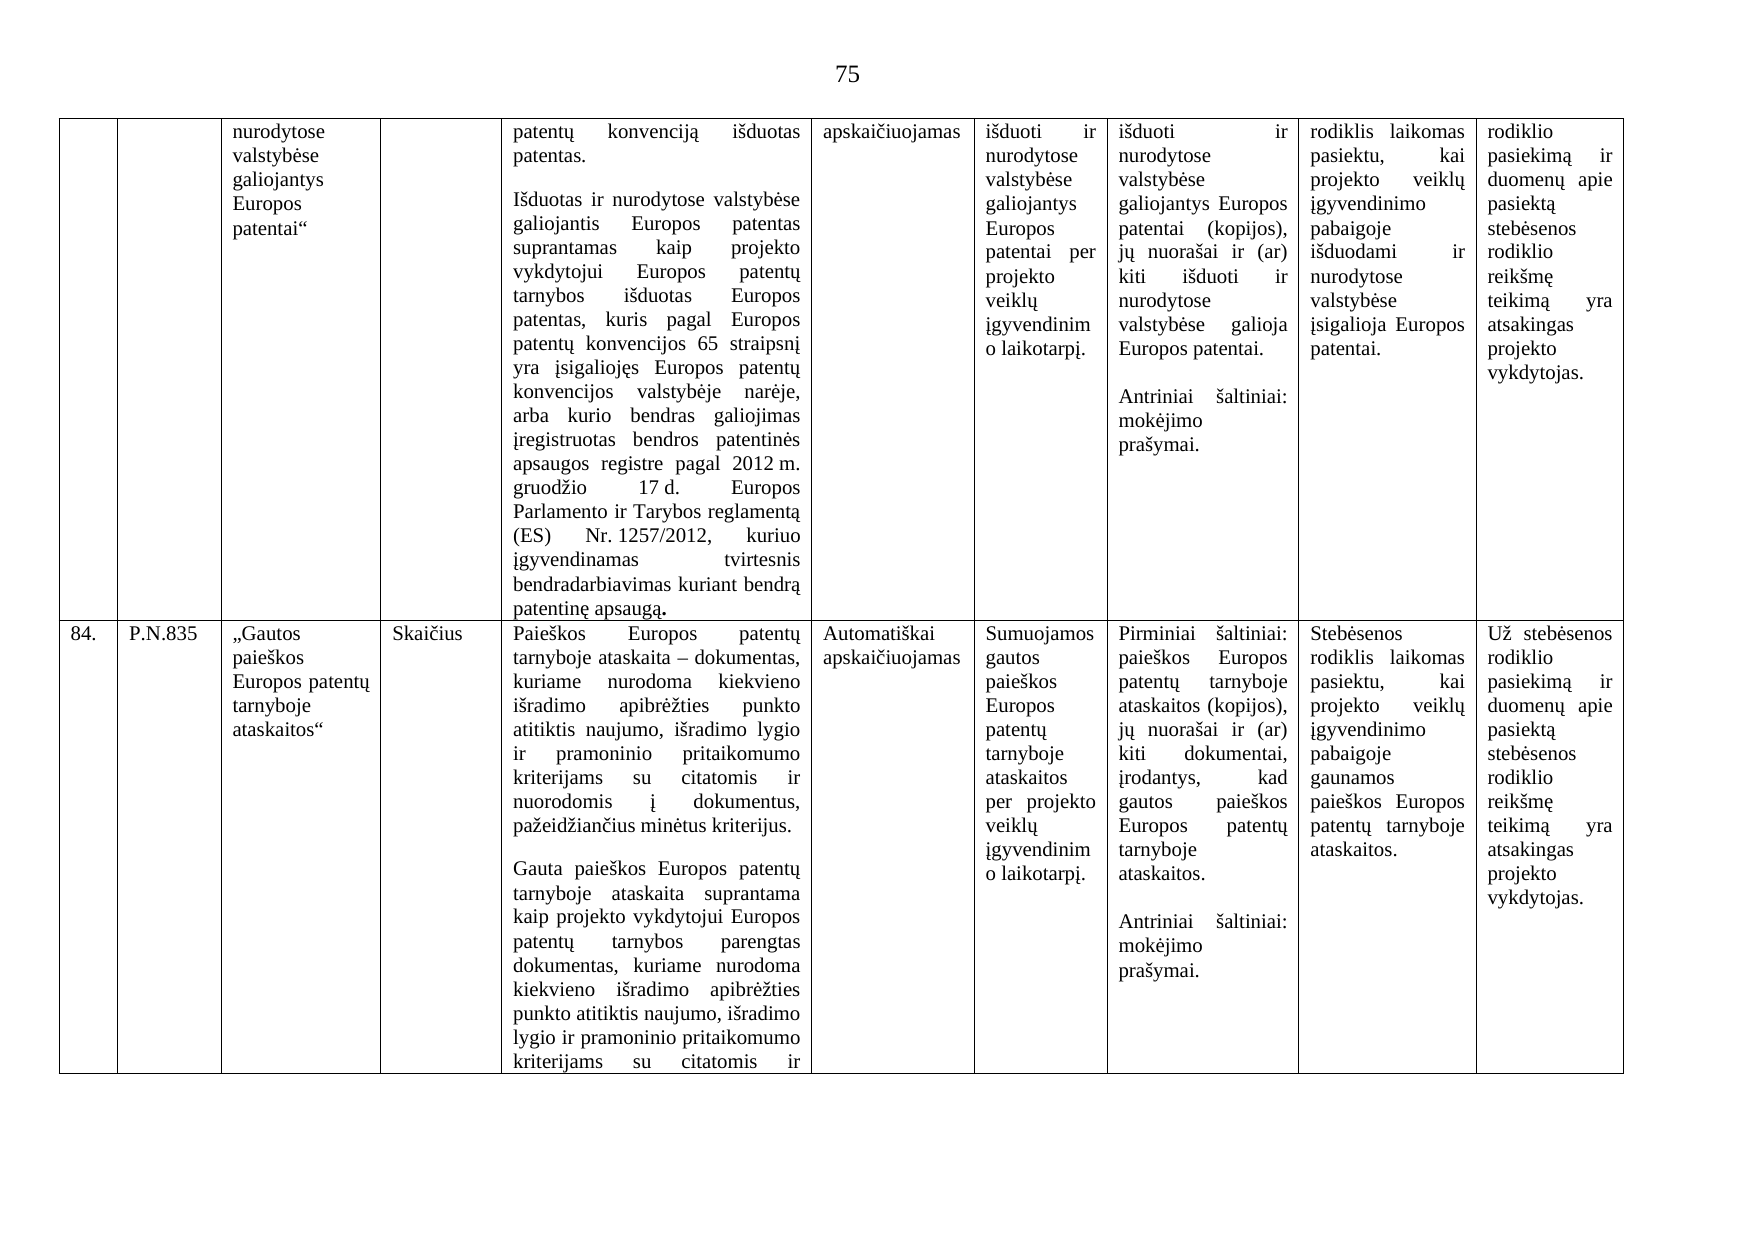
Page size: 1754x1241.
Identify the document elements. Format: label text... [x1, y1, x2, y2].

table_cell rodiklio pasiekimą ir duomenų apie pasiektą stebėsenos rodiklio reikšmę teikimą yra atsakingas projekto vykdytojas. [1477, 119, 1623, 619]
table_cell [381, 119, 501, 619]
table_cell Už stebėsenos rodiklio pasiekimą ir duomenų apie pasiektą stebėsenos rodiklio reikšmę teikimą yra atsakingas projekto vykdytojas. [1477, 621, 1623, 1073]
table_cell Stebėsenos rodiklis laikomas pasiektu, kai projekto veiklų įgyvendinimo pabaigoje gaunamos paieškos Europos patentų tarnyboje ataskaitos. [1299, 621, 1476, 1073]
table_cell išduoti ir nurodytose valstybėse galiojantys Europos patentai per projekto veiklų įgyvendinimo laikotarpį. [975, 119, 1107, 619]
table_cell P.N.835 [118, 621, 221, 1073]
table_cell nurodytose valstybėse galiojantys Europos patentai“ [222, 119, 380, 619]
table_cell [60, 119, 117, 619]
table_cell Paieškos Europos patentų tarnyboje ataskaita – dokumentas, kuriame nurodoma kiekvieno išradimo apibrėžties punkto atitiktis naujumo, išradimo lygio ir pramoninio pritaikomumo kriterijams su citatomis ir nuorodomis į dokumentus, pažeidžiančius minėtus kriterijus. Gauta paieškos Europos patentų tarnyboje ataskaita suprantama kaip projekto vykdytojui Europos patentų tarnybos parengtas dokumentas, kuriame nurodoma kiekvieno išradimo apibrėžties punkto atitiktis naujumo, išradimo lygio ir pramoninio pritaikomumo kriterijams su citatomis ir [502, 621, 811, 1073]
table_cell „Gautos paieškos Europos patentų tarnyboje ataskaitos“ [222, 621, 380, 1073]
table_cell Pirminiai šaltiniai: paieškos Europos patentų tarnyboje ataskaitos (kopijos), jų nuorašai ir (ar) kiti dokumentai, įrodantys, kad gautos paieškos Europos patentų tarnyboje ataskaitos. Antriniai šaltiniai: mokėjimo prašymai. [1108, 621, 1298, 1073]
table_cell apskaičiuojamas [812, 119, 974, 619]
table_cell Skaičius [381, 621, 501, 1073]
table_cell išduoti ir nurodytose valstybėse galiojantys Europos patentai (kopijos), jų nuorašai ir (ar) kiti išduoti ir nurodytose valstybėse galioja Europos patentai. Antriniai šaltiniai: mokėjimo prašymai. [1108, 119, 1298, 619]
table_cell [118, 119, 221, 619]
table_cell patentų konvenciją išduotas patentas. Išduotas ir nurodytose valstybėse galiojantis Europos patentas suprantamas kaip projekto vykdytojui Europos patentų tarnybos išduotas Europos patentas, kuris pagal Europos patentų konvencijos 65 straipsnį yra įsigaliojęs Europos patentų konvencijos valstybėje narėje, arba kurio bendras galiojimas įregistruotas bendros patentinės apsaugos registre pagal 2012 m. gruodžio 17 d. Europos Parlamento ir Tarybos reglamentą (ES) Nr. 1257/2012, kuriuo įgyvendinamas tvirtesnis bendradarbiavimas kuriant bendrą patentinę apsaugą. [502, 119, 811, 619]
table_cell Sumuojamos gautos paieškos Europos patentų tarnyboje ataskaitos per projekto veiklų įgyvendinimo laikotarpį. [975, 621, 1107, 1073]
table_cell rodiklis laikomas pasiektu, kai projekto veiklų įgyvendinimo pabaigoje išduodami ir nurodytose valstybėse įsigalioja Europos patentai. [1299, 119, 1476, 619]
table_cell Automatiškai apskaičiuojamas [812, 621, 974, 1073]
table_cell 84. [60, 621, 117, 1073]
